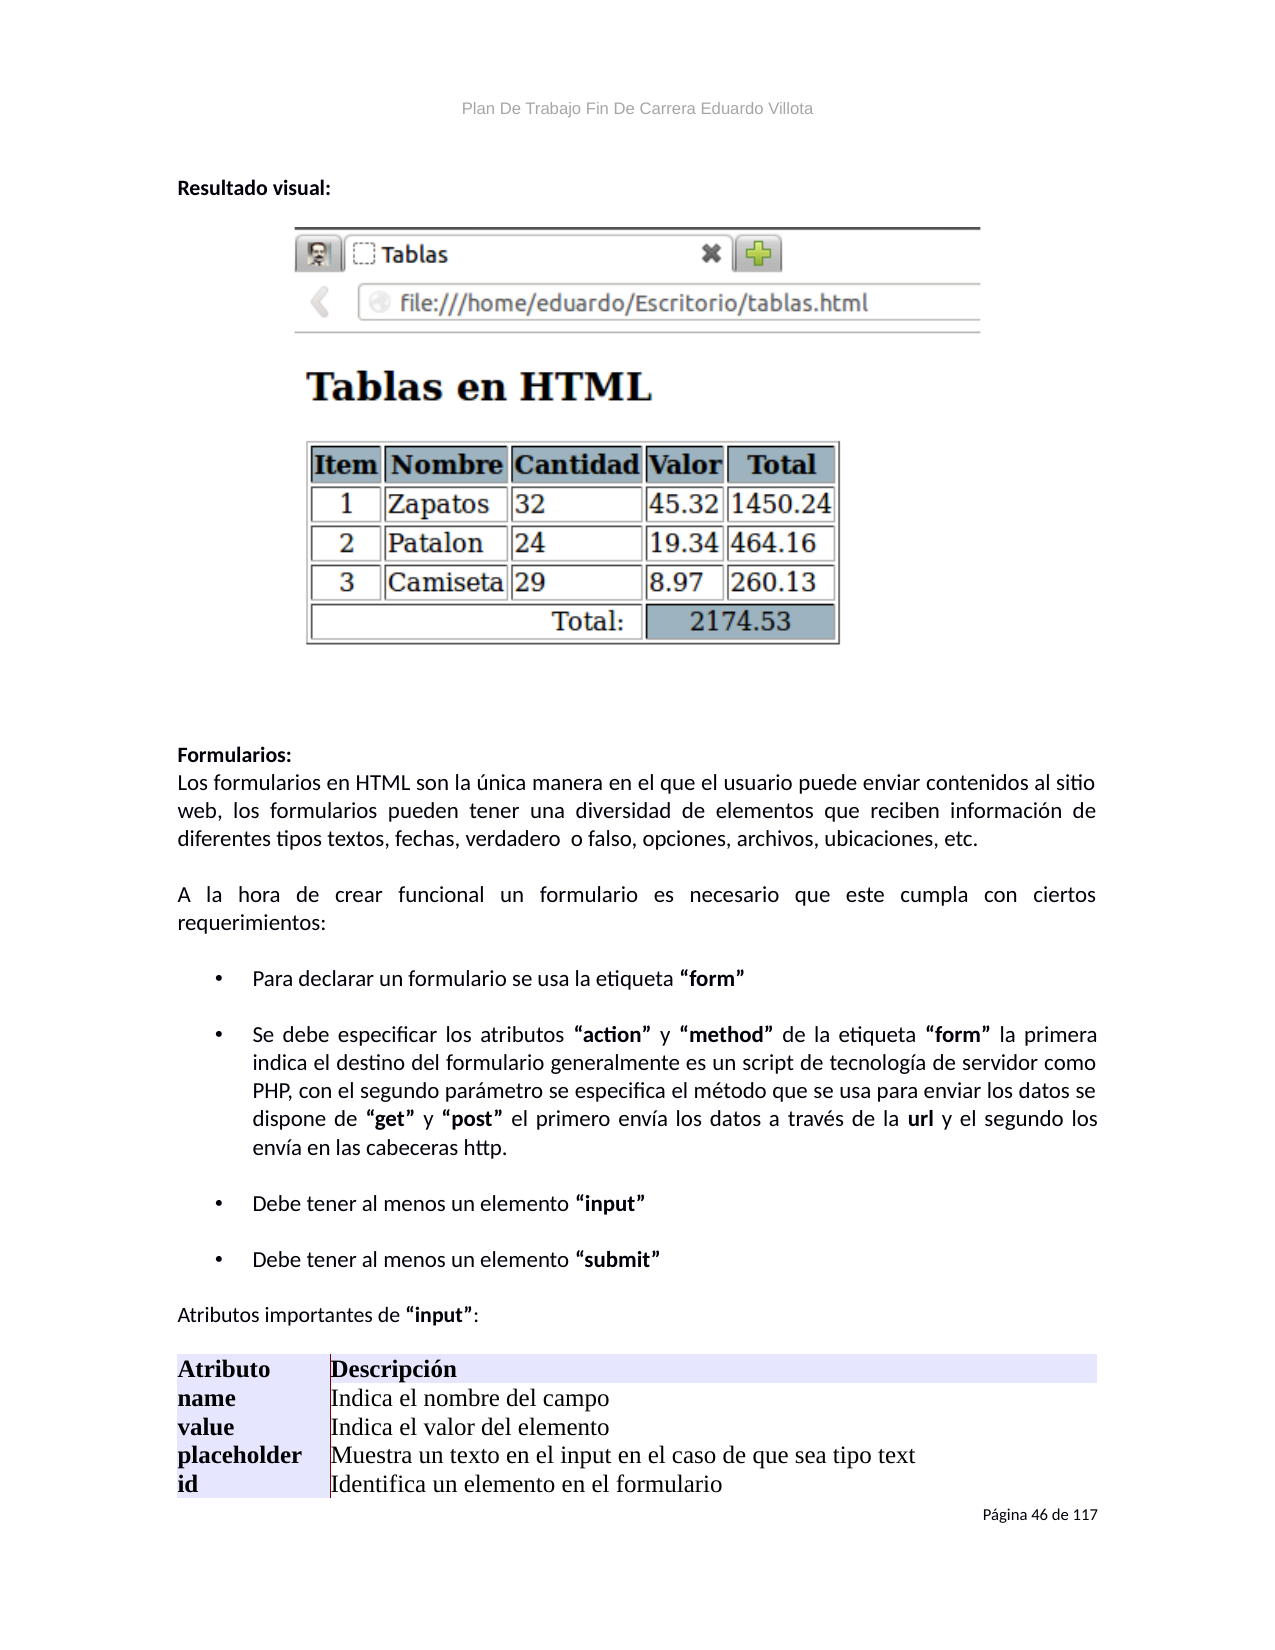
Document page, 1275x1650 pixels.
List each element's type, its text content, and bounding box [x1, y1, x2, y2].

table_header Descripción [331, 1354, 1097, 1383]
text Atributos importantes de “input”: [177, 1301, 1098, 1327]
list Para declarar un formulario se usa la etiqueta “form” [215, 964, 1098, 992]
table_cell Indica el valor del elemento [331, 1412, 1097, 1440]
table_cell placeholder [177, 1440, 330, 1469]
text Formularios: [177, 742, 1098, 768]
list Debe tener al menos un elemento “submit” [215, 1245, 1098, 1273]
table_cell Indica el nombre del campo [331, 1383, 1097, 1412]
list Debe tener al menos un elemento “input” [215, 1189, 1098, 1217]
text Resultado visual: [177, 174, 1098, 201]
text A la hora de crear funcional un formulario es necesario que este cumpla con ciertos requerimientos: [177, 880, 1098, 936]
table_cell id [177, 1469, 330, 1498]
list Se debe especificar los atributos “action” y “method” de la etiqueta “form” la primera indica el destino del formulario generalmente es un script de tecnología de servidor como PHP, con el segundo parámetro se especifica el método que se usa para enviar los datos se dispone de “get” y “post” el primero envía los datos a través de la url y el segundo los envía en las cabeceras http. [215, 1021, 1098, 1161]
table_cell name [177, 1383, 330, 1412]
picture [294, 227, 981, 687]
table_cell Identifica un elemento en el formulario [331, 1469, 1097, 1498]
text Los formularios en HTML son la única manera en el que el usuario puede enviar contenidos al sitio web, los formularios pueden tener una diversidad de elementos que reciben información de diferentes tipos textos, fechas, verdadero o falso, opciones, archivos, ubicaciones, etc. [177, 768, 1098, 852]
table_header Atributo [177, 1354, 330, 1383]
table_cell value [177, 1412, 330, 1440]
table_cell Muestra un texto en el input en el caso de que sea tipo text [331, 1440, 1097, 1469]
